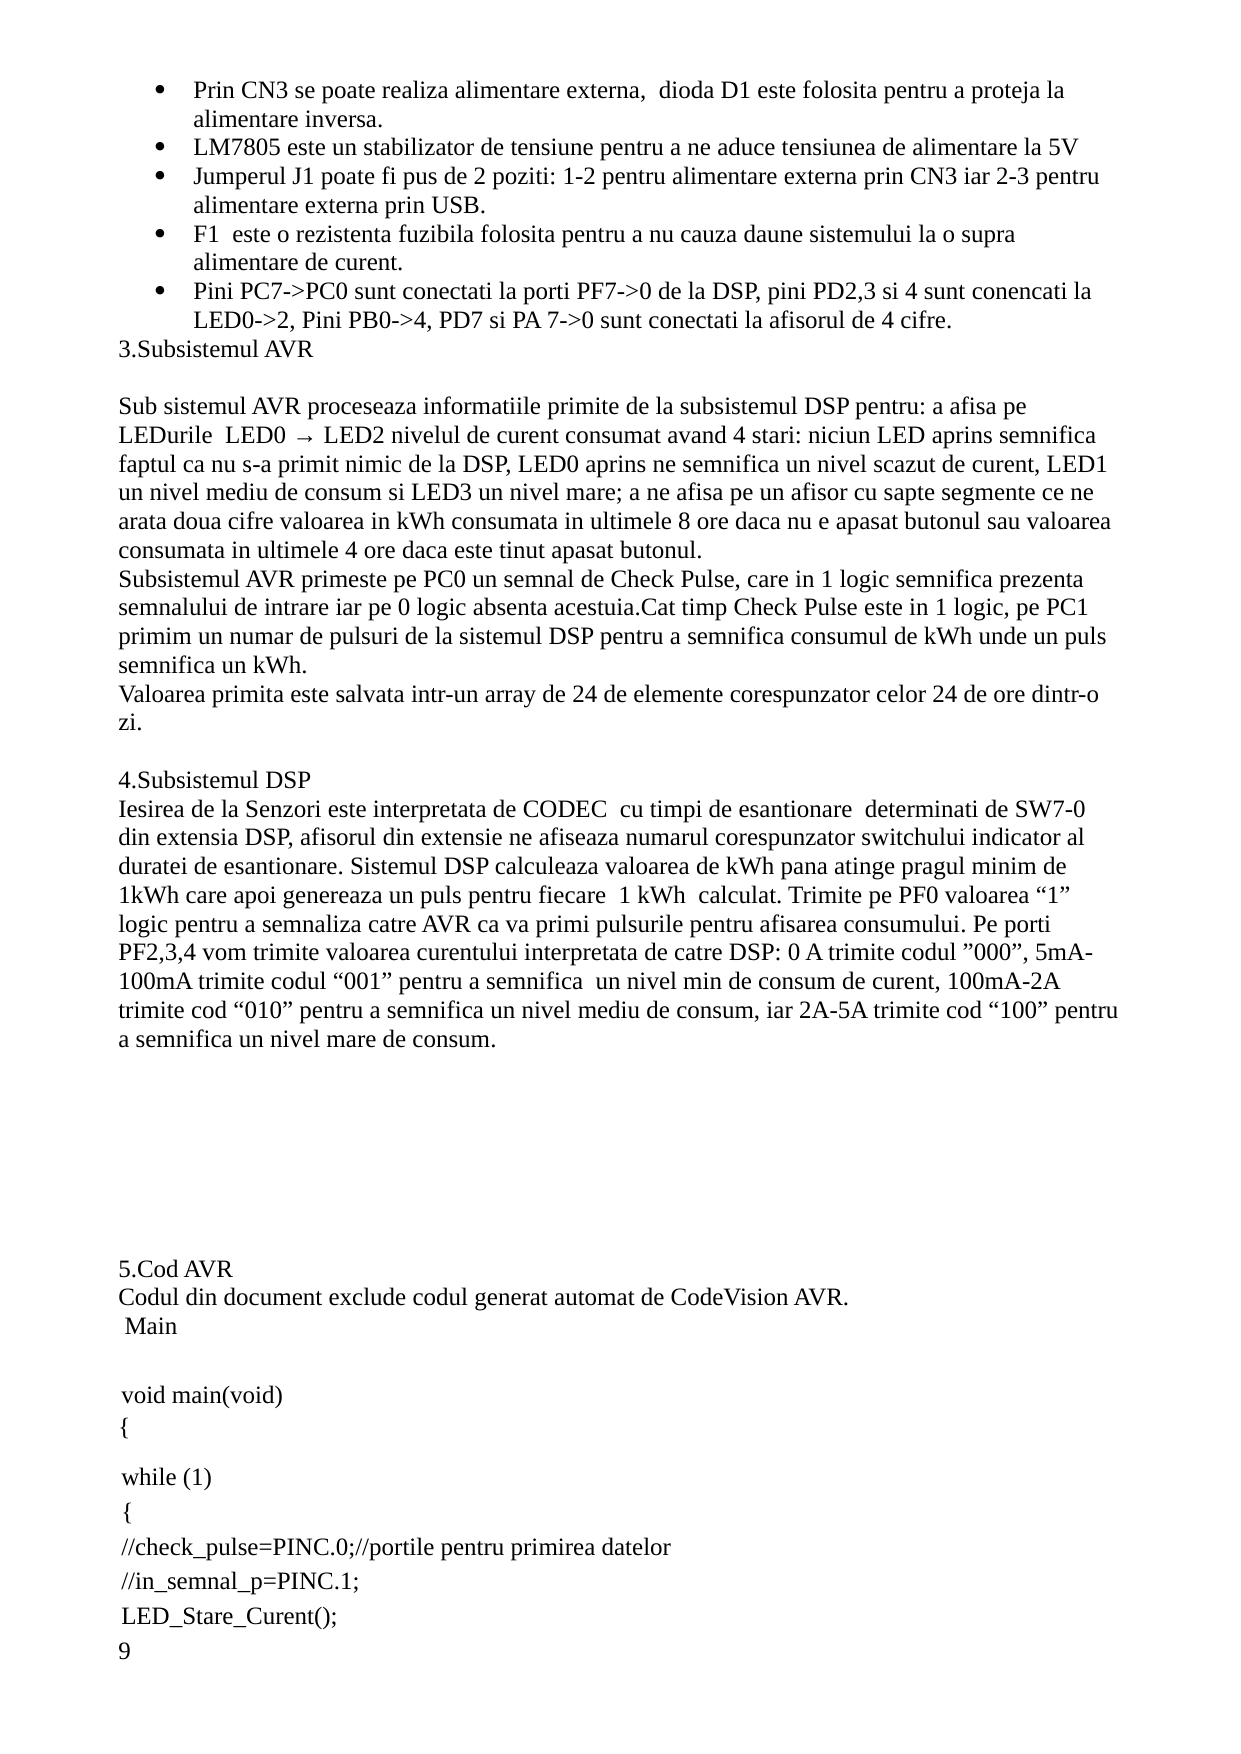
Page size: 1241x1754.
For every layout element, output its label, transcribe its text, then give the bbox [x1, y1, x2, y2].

list LM7805 este un stabilizator de tensiune pentru a ne aduce tensiunea de alimentare la 5V [156, 132, 1122, 161]
text Subsistemul AVR primeste pe PC0 un semnal de Check Pulse, care in 1 logic semnifica prezenta semnalului de intrare iar pe 0 logic absenta acestuia.Cat timp Check Pulse este in 1 logic, pe PC1 primim un numar de pulsuri de la sistemul DSP pentru a semnifica consumul de kWh unde un puls semnifica un kWh. [118, 564, 1122, 679]
text 3.Subsistemul AVR [118, 334, 1122, 362]
text { [118, 1412, 1122, 1441]
text 5.Cod AVR [118, 1254, 1122, 1282]
text Valoarea primita este salvata intr-un array de 24 de elemente corespunzator celor 24 de ore dintr-o zi. [118, 679, 1122, 736]
text Sub sistemul AVR proceseaza informatiile primite de la subsistemul DSP pentru: a afisa pe LEDurile LED0 → LED2 nivelul de curent consumat avand 4 stari: niciun LED aprins semnifica faptul ca nu s-a primit nimic de la DSP, LED0 aprins ne semnifica un nivel scazut de curent, LED1 un nivel mediu de consum si LED3 un nivel mare; a ne afisa pe un afisor cu sapte segmente ce ne arata doua cifre valoarea in kWh consumata in ultimele 8 ore daca nu e apasat butonul sau valoarea consumata in ultimele 4 ore daca este tinut apasat butonul. [118, 391, 1122, 564]
table_header { [118, 1494, 154, 1529]
list Pini PC7->PC0 sunt conectati la porti PF7->0 de la DSP, pini PD2,3 si 4 sunt conencati la LED0->2, Pini PB0->4, PD7 si PA 7->0 sunt conectati la afisorul de 4 cifre. [156, 276, 1122, 334]
list F1 este o rezistenta fuzibila folosita pentru a nu cauza daune sistemului la o supra alimentare de curent. [156, 219, 1122, 276]
list Prin CN3 se poate realiza alimentare externa, dioda D1 este folosita pentru a proteja la alimentare inversa. [156, 75, 1122, 132]
table_header LED_Stare_Curent(); [118, 1598, 351, 1632]
text Iesirea de la Senzori este interpretata de CODEC cu timpi de esantionare determinati de SW7-0 din extensia DSP, afisorul din extensie ne afiseaza numarul corespunzator switchului indicator al duratei de esantionare. Sistemul DSP calculeaza valoarea de kWh pana atinge pragul minim de 1kWh care apoi genereaza un puls pentru fiecare 1 kWh calculat. Trimite pe PF0 valoarea “1” logic pentru a semnaliza catre AVR ca va primi pulsurile pentru afisarea consumului. Pe porti PF2,3,4 vom trimite valoarea curentului interpretata de catre DSP: 0 A trimite codul ”000”, 5mA-100mA trimite codul “001” pentru a semnifica un nivel min de consum de curent, 100mA-2A trimite cod “010” pentru a semnifica un nivel mediu de consum, iar 2A-5A trimite cod “100” pentru a semnifica un nivel mare de consum. [118, 794, 1122, 1052]
text Codul din document exclude codul generat automat de CodeVision AVR. [118, 1282, 1122, 1311]
table_header //in_semnal_p=PINC.1; [118, 1563, 372, 1598]
text 4.Subsistemul DSP [118, 765, 1122, 794]
table_header void main(void) [118, 1377, 296, 1412]
list Jumperul J1 poate fi pus de 2 poziti: 1-2 pentru alimentare externa prin CN3 iar 2-3 pentru alimentare externa prin USB. [156, 161, 1122, 219]
table_header while (1) [118, 1460, 225, 1494]
text Main [118, 1311, 1122, 1340]
table_header //check_pulse=PINC.0;//portile pentru primirea datelor [118, 1529, 683, 1563]
